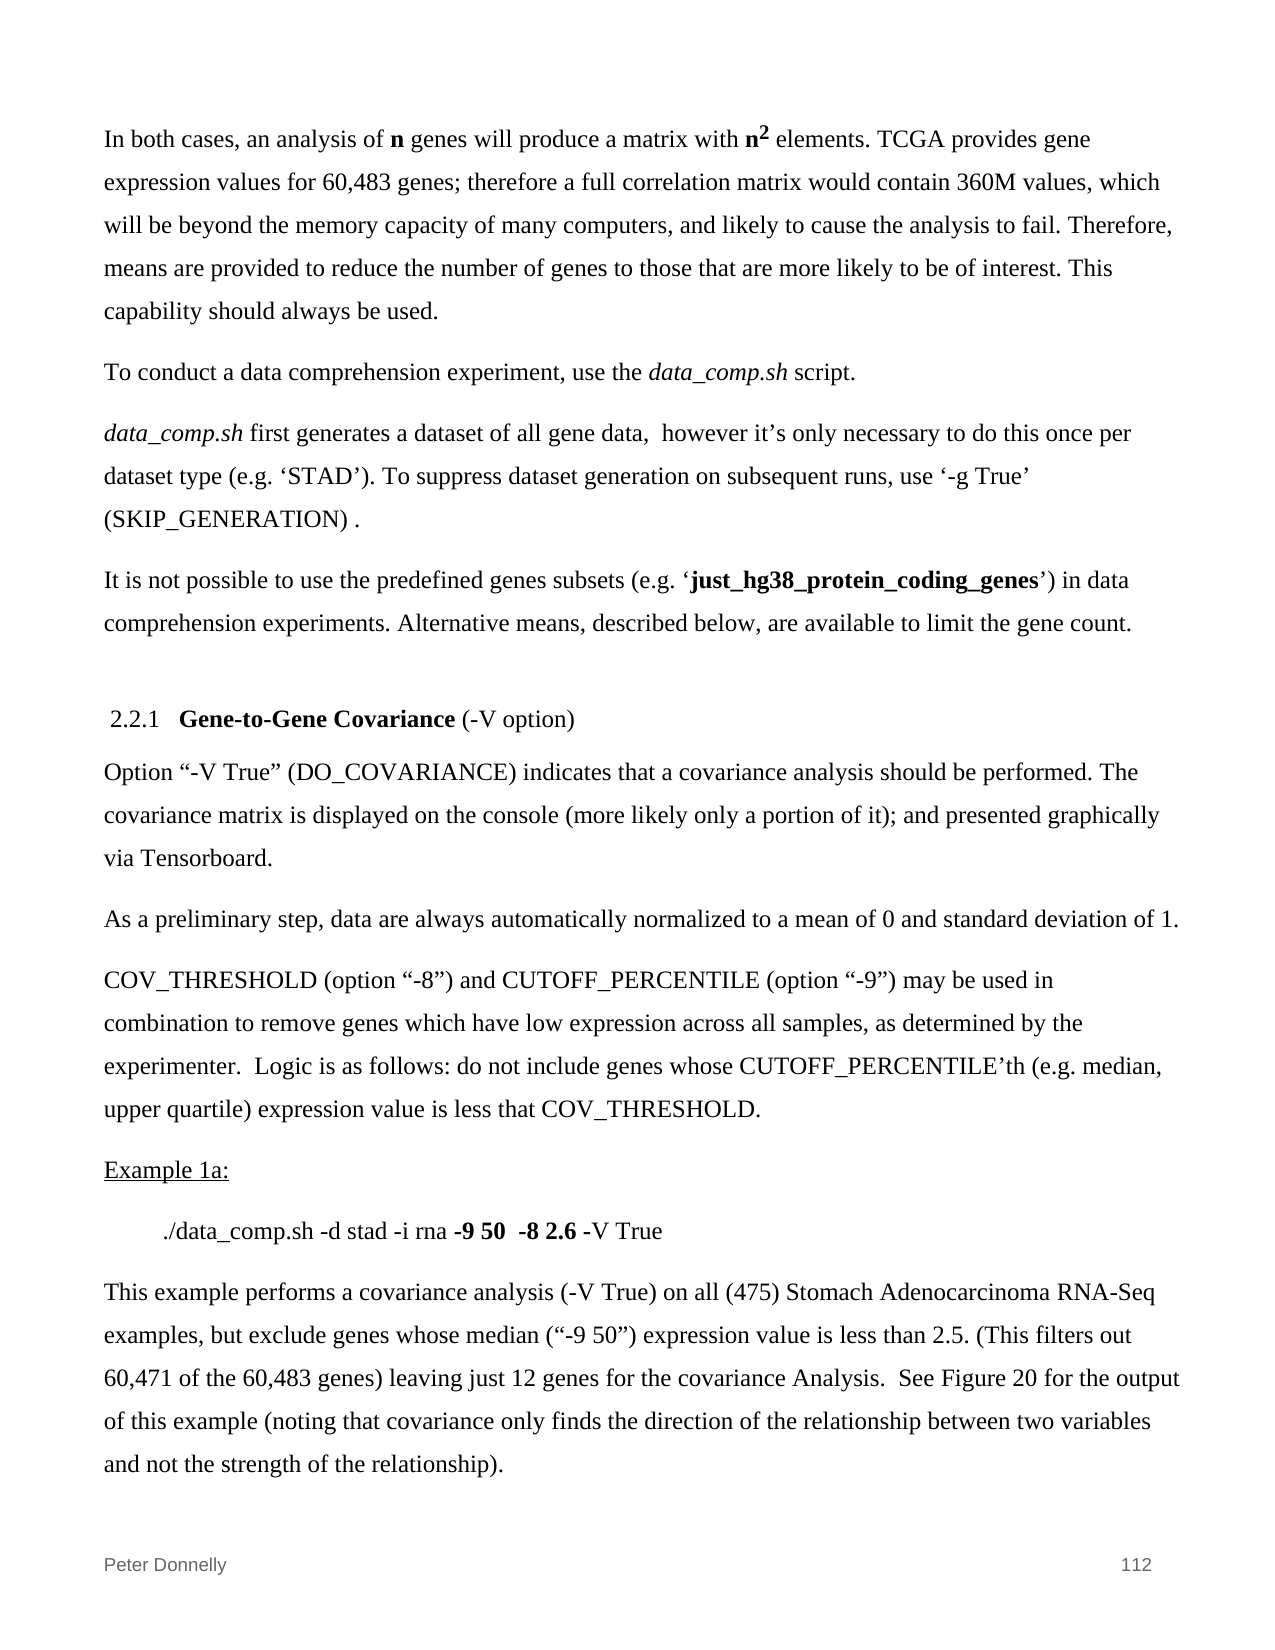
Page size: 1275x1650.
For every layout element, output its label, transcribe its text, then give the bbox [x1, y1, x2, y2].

text This example performs a covariance analysis (-V True) on all (475) Stomach Adenocarcinoma RNA-Seq examples, but exclude genes whose median (“-9 50”) expression value is less than 2.5. (This filters out 60,471 of the 60,483 genes) leaving just 12 genes for the covariance Analysis. See Figure 20 for the output of this example (noting that covariance only finds the direction of the relationship between two variables and not the strength of the relationship). [103, 1277, 1181, 1478]
text ./data_comp.sh -d stad -i rna -9 50 -8 2.6 -V True [162, 1216, 1181, 1244]
text To conduct a data comprehension experiment, use the data_comp.sh script. [103, 357, 1181, 386]
text Example 1a: [103, 1155, 1181, 1184]
text data_comp.sh first generates a dataset of all gene data, however it’s only necessary to do this once per dataset type (e.g. ‘STAD’). To suppress dataset generation on subsequent runs, use ‘-g True’ (SKIP_GENERATION) . [103, 418, 1181, 533]
text COV_THRESHOLD (option “-8”) and CUTOFF_PERCENTILE (option “-9”) may be used in combination to remove genes which have low expression across all samples, as determined by the experimenter. Logic is as follows: do not include genes whose CUTOFF_PERCENTILE’th (e.g. median, upper quartile) expression value is less that COV_THRESHOLD. [103, 965, 1181, 1123]
text In both cases, an analysis of n genes will produce a matrix with n2 elements. TCGA provides gene expression values for 60,483 genes; therefore a full correlation matrix would contain 360M values, which will be beyond the memory capacity of many computers, and likely to cause the analysis to fail. Therefore, means are provided to reduce the number of genes to those that are more likely to be of interest. This capability should always be used. [103, 120, 1181, 325]
text As a preliminary step, data are always automatically normalized to a mean of 0 and standard deviation of 1. [103, 904, 1181, 933]
text It is not possible to use the predefined genes subsets (e.g. ‘just_hg38_protein_coding_genes’) in data comprehension experiments. Alternative means, described below, are available to limit the gene count. [103, 565, 1181, 637]
subtitle Gene-to-Gene Covariance (-V option) [103, 704, 1181, 733]
text Option “-V True” (DO_COVARIANCE) indicates that a covariance analysis should be performed. The covariance matrix is displayed on the console (more likely only a portion of it); and presented graphically via Tensorboard. [103, 757, 1181, 872]
